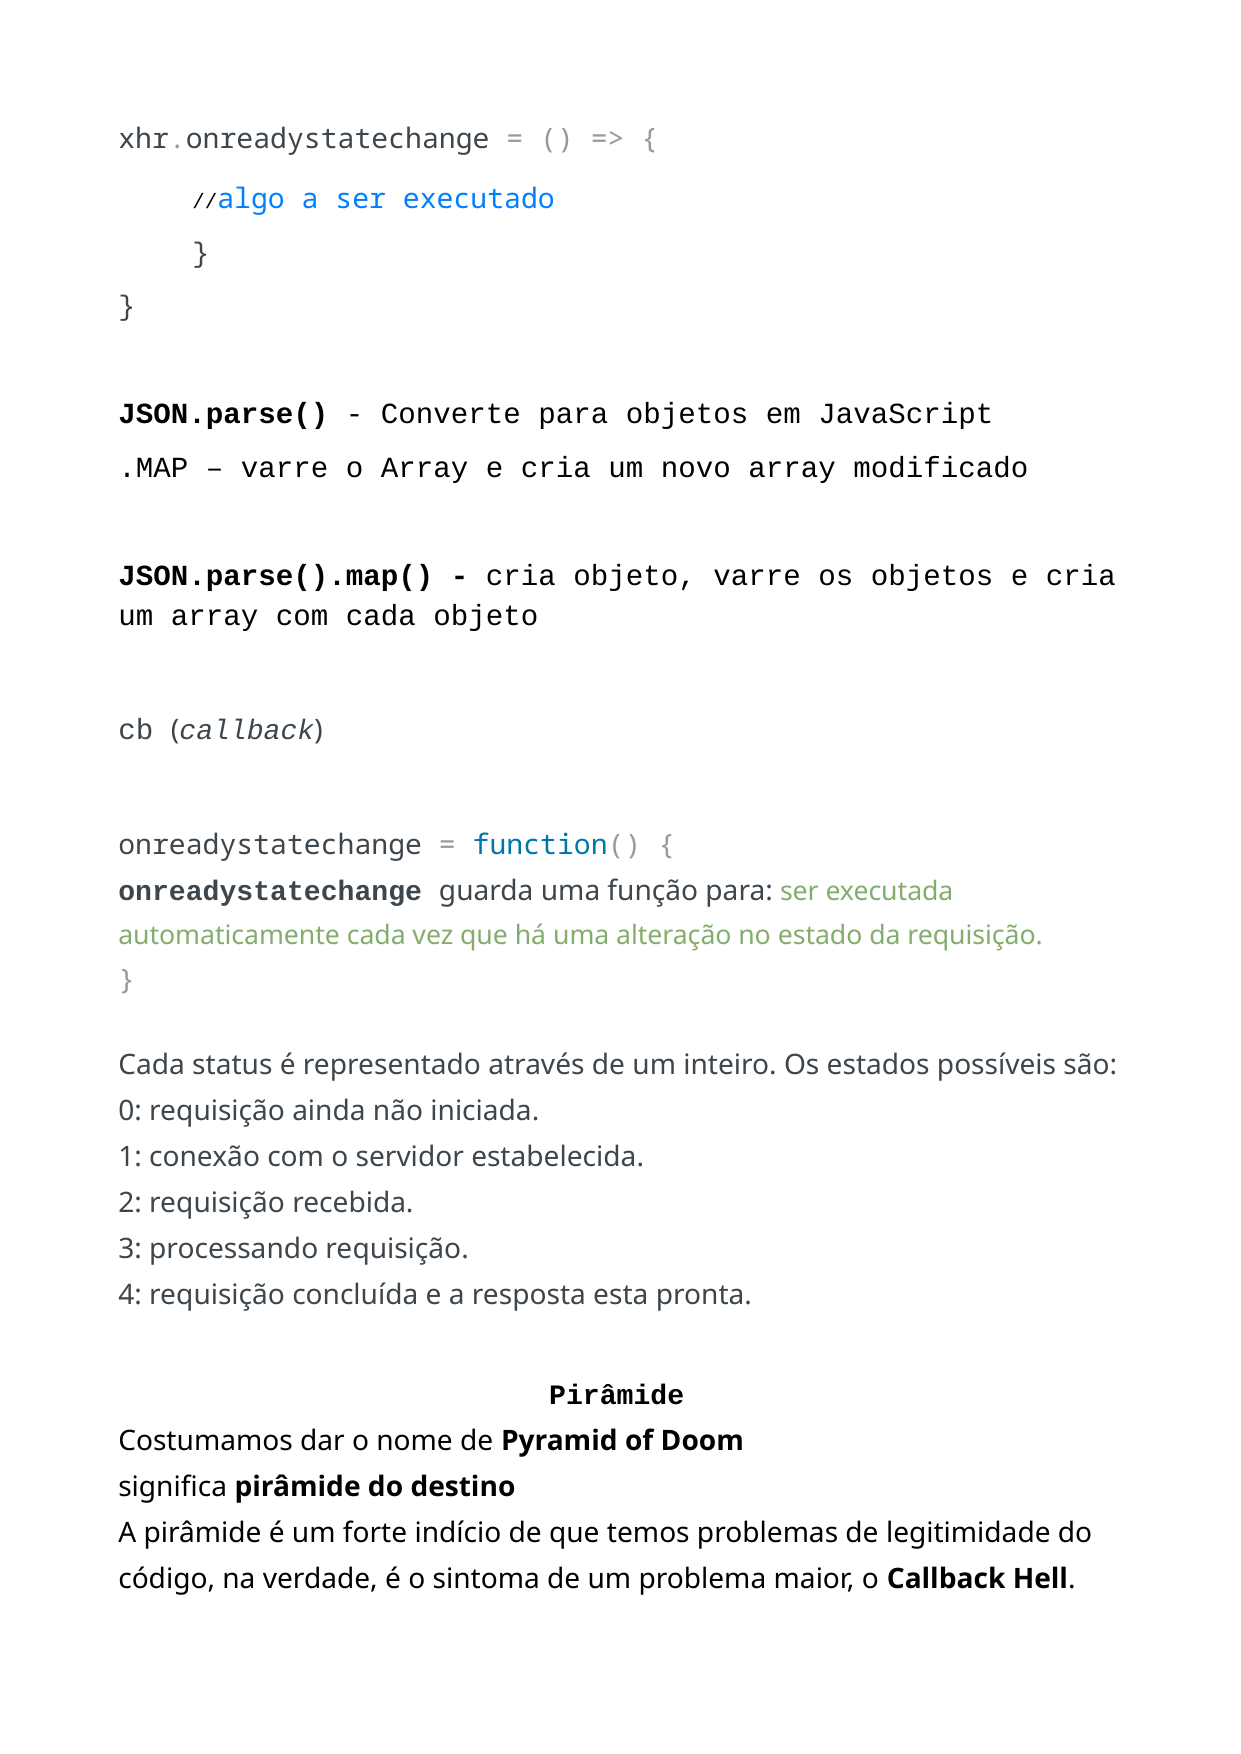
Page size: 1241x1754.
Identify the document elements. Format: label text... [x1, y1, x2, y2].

text A pirâmide é um forte indício de que temos problemas de legitimidade do código, na verdade, é o sintoma de um problema maior, o Callback Hell. [118, 1512, 1122, 1597]
text .MAP – varre o Array e cria um novo array modificado [118, 453, 1122, 486]
text cb (callback) [118, 709, 1122, 748]
text xhr.onreadystatechange = () => { [118, 118, 1122, 156]
text onreadystatechange = function() { [118, 824, 1122, 863]
text } [118, 959, 1122, 998]
list 1: conexão com o servidor estabelecida. [118, 1137, 1122, 1175]
list 0: requisição ainda não iniciada. [118, 1091, 1122, 1129]
text } [118, 239, 1122, 271]
list 3: processando requisição. [118, 1228, 1122, 1267]
text Cada status é representado através de um inteiro. Os estados possíveis são: [118, 1045, 1122, 1083]
text } [118, 292, 1122, 324]
text //algo a ser executado [118, 179, 1122, 217]
text significa pirâmide do destino [118, 1467, 1122, 1505]
text JSON.parse() - Converte para objetos em JavaScript [118, 399, 1122, 432]
list 2: requisição recebida. [118, 1182, 1122, 1221]
text Costumamos dar o nome de Pyramid of Doom [118, 1421, 1122, 1459]
text JSON.parse().map() - cria objeto, varre os objetos e cria um array com cada objeto [118, 561, 1122, 634]
text Pirâmide [118, 1374, 1122, 1413]
text onreadystatechange guarda uma função para: ser executada automaticamente cada vez que há uma alteração no estado da requisição. [118, 870, 1122, 952]
list 4: requisição concluída e a resposta esta pronta. [118, 1274, 1122, 1313]
